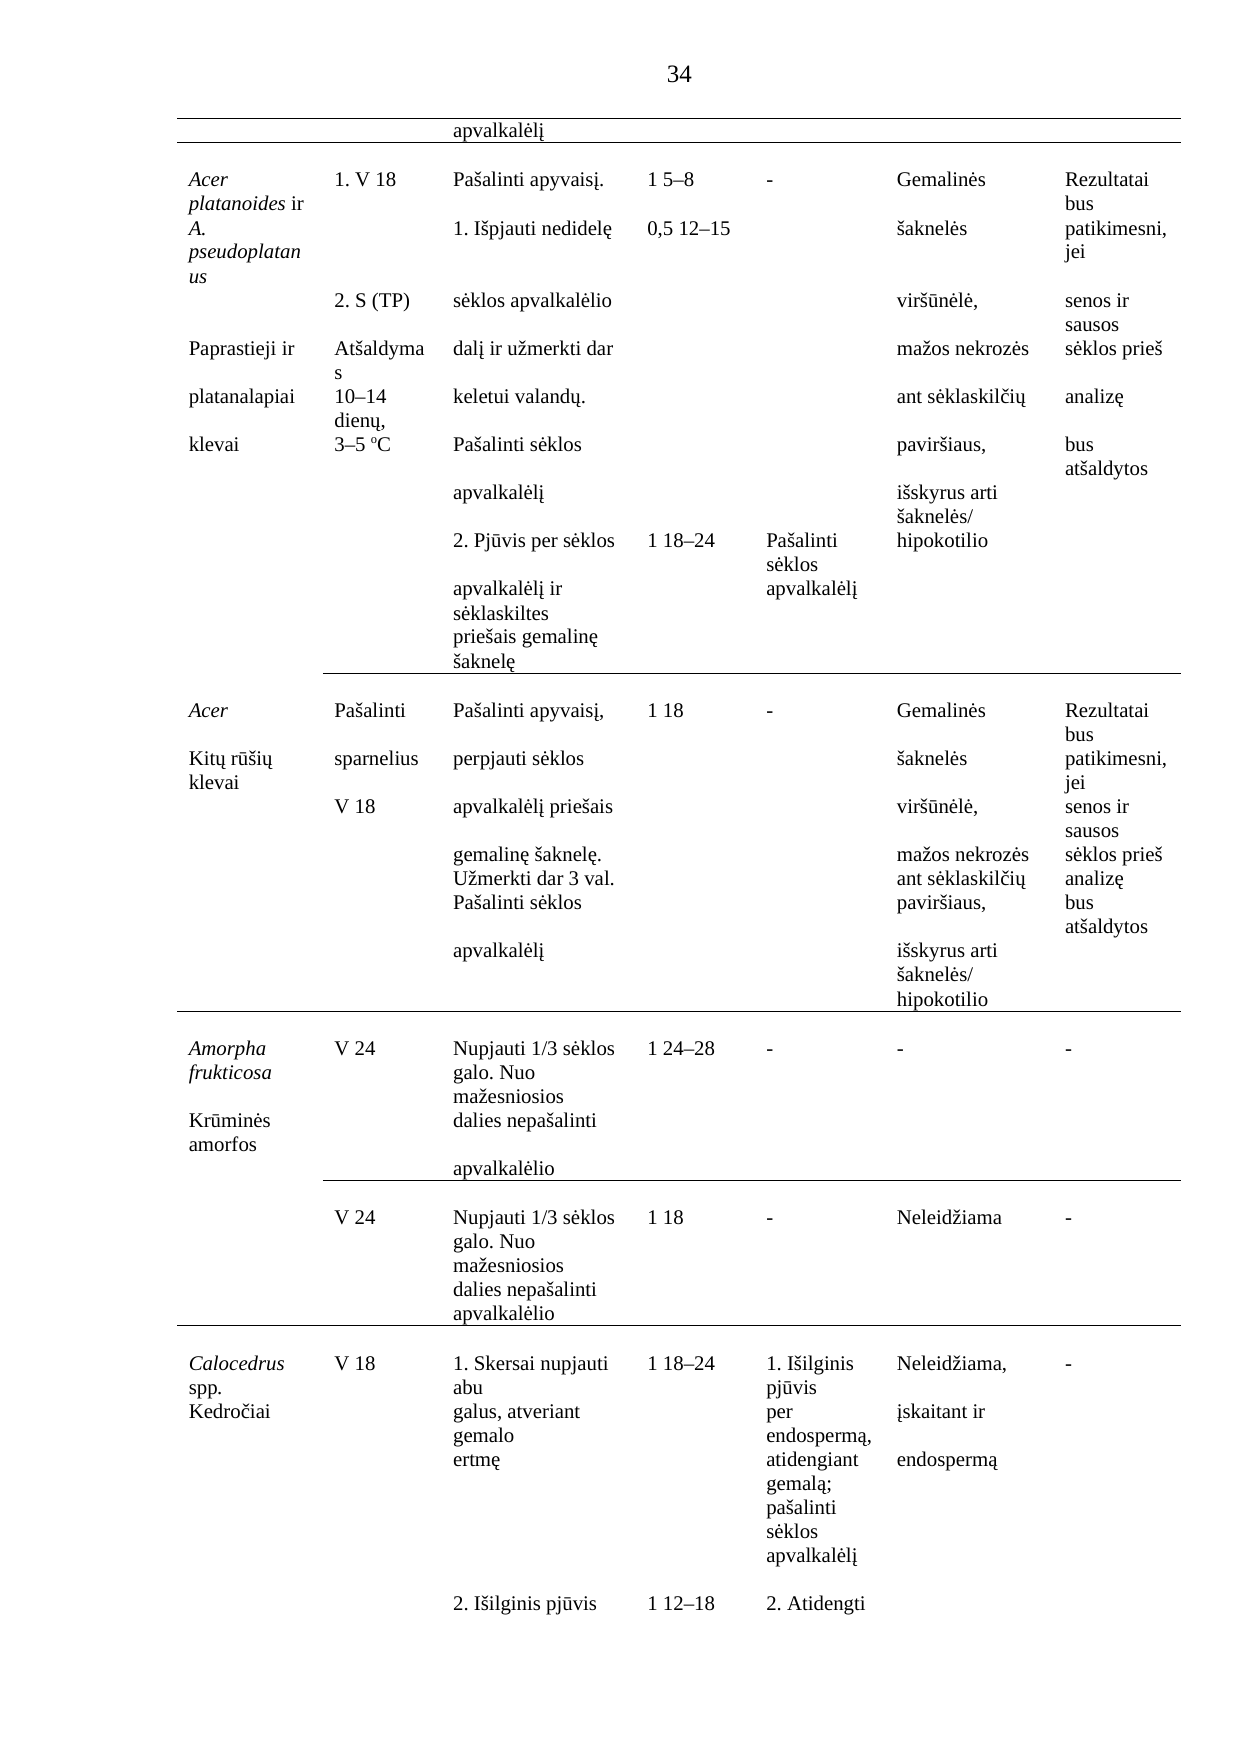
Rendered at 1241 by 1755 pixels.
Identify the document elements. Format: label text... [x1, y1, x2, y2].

table_cell [755, 890, 885, 938]
table_cell [442, 1567, 636, 1591]
table_cell - [1054, 1036, 1181, 1060]
table_cell [177, 1591, 323, 1615]
table_cell analizę [1054, 866, 1181, 890]
table_cell [177, 480, 323, 504]
table_cell Calocedrus spp. [177, 1351, 323, 1399]
table_cell paviršiaus, [885, 890, 1053, 938]
table_cell [755, 866, 885, 890]
table_cell [636, 1447, 755, 1495]
table_cell [636, 1495, 755, 1543]
table_cell [323, 1567, 442, 1591]
table_cell [177, 963, 323, 986]
table_cell [636, 1326, 755, 1351]
table_cell [885, 143, 1053, 167]
table_cell [636, 1156, 755, 1180]
table_cell [1054, 1108, 1181, 1156]
table_cell Rezultatai bus [1054, 167, 1181, 215]
table_cell [755, 674, 885, 698]
table_cell [755, 986, 885, 1011]
table_cell [177, 1326, 323, 1351]
table_cell [636, 576, 755, 624]
table_cell šaknelės [885, 746, 1053, 794]
table_cell 1 18–24 [636, 528, 755, 576]
table_cell Neleidžiama, [885, 1351, 1053, 1399]
table_cell - [755, 1205, 885, 1229]
table_cell [442, 1181, 636, 1205]
table_cell šaknelės/ [885, 504, 1053, 528]
table_cell apvalkalėlį [755, 576, 885, 624]
table_cell hipokotilio [885, 986, 1053, 1011]
table_cell [885, 1301, 1053, 1325]
table_cell [755, 1277, 885, 1301]
table_cell [177, 866, 323, 890]
table_cell Pašalinti [323, 698, 442, 746]
table_cell [1054, 143, 1181, 167]
table_cell [177, 986, 323, 1011]
table_cell [755, 1156, 885, 1180]
table_cell [636, 794, 755, 842]
table_cell [323, 1591, 442, 1615]
table_cell [1054, 1399, 1181, 1447]
table_cell [442, 986, 636, 1011]
table_cell [636, 1399, 755, 1447]
table_cell [885, 1156, 1053, 1180]
table_cell [177, 504, 323, 528]
table_cell [323, 938, 442, 962]
table_cell [442, 1543, 636, 1567]
table_cell 1 24–28 [636, 1036, 755, 1060]
table_cell [323, 1277, 442, 1301]
table_cell [323, 528, 442, 576]
table_cell [323, 1229, 442, 1277]
table_cell [636, 1567, 755, 1591]
table_cell 1. Skersai nupjauti abu [442, 1351, 636, 1399]
table_cell viršūnėlė, [885, 288, 1053, 336]
table_cell [636, 384, 755, 432]
table_cell [177, 1205, 323, 1229]
table_cell Atšaldymas [323, 336, 442, 384]
table_cell [885, 576, 1053, 624]
table_cell [636, 890, 755, 938]
table_cell [442, 504, 636, 528]
table_cell perpjauti sėklos [442, 746, 636, 794]
table_cell [323, 480, 442, 504]
table_cell [442, 963, 636, 986]
table_cell [636, 986, 755, 1011]
table_cell [177, 1447, 323, 1495]
table_cell [323, 1012, 442, 1036]
table_cell dalies nepašalinti [442, 1108, 636, 1156]
table_cell [755, 1060, 885, 1108]
table_cell [755, 504, 885, 528]
table_cell Acer platanoides ir [177, 167, 323, 215]
table_cell Gemalinės [885, 698, 1053, 746]
table_cell hipokotilio [885, 528, 1053, 576]
table_cell [177, 1567, 323, 1591]
table_cell [177, 528, 323, 576]
table_cell [885, 1495, 1053, 1543]
table_cell [177, 1229, 323, 1277]
table_cell [177, 794, 323, 842]
table_cell [885, 1543, 1053, 1567]
table_cell viršūnėlė, [885, 794, 1053, 842]
table_cell [323, 625, 442, 673]
table_cell [755, 215, 885, 288]
table_cell [1054, 1012, 1181, 1036]
table_cell pašalinti sėklos [755, 1495, 885, 1543]
table_cell [177, 288, 323, 336]
table_cell Neleidžiama [885, 1205, 1053, 1229]
table_cell ertmę [442, 1447, 636, 1495]
table_cell 2. Išilginis pjūvis [442, 1591, 636, 1615]
table_cell Paprastieji ir [177, 336, 323, 384]
table_cell 0,5 12–15 [636, 215, 755, 288]
table_cell [636, 143, 755, 167]
table_cell dalies nepašalinti [442, 1277, 636, 1301]
table_cell apvalkalėlio [442, 1156, 636, 1180]
table_cell [177, 938, 323, 962]
table_cell [1054, 1543, 1181, 1567]
table_cell [177, 1543, 323, 1567]
table_cell [755, 1108, 885, 1156]
table_cell [177, 1495, 323, 1543]
table_cell įskaitant ir [885, 1399, 1053, 1447]
table_cell [636, 1012, 755, 1036]
table_cell 3–5 oC [323, 432, 442, 480]
table_cell V 18 [323, 794, 442, 842]
table_cell [755, 625, 885, 673]
table_cell [885, 1060, 1053, 1108]
table_cell [177, 1277, 323, 1301]
table_cell [1054, 938, 1181, 962]
table_cell [1054, 625, 1181, 673]
table_cell apvalkalėlį [442, 938, 636, 962]
table_cell šaknelės/ [885, 963, 1053, 986]
table_cell [636, 288, 755, 336]
table_cell [323, 1181, 442, 1205]
table_cell paviršiaus, [885, 432, 1053, 480]
table_cell šaknelės [885, 215, 1053, 288]
table_cell Pašalinti sėklos [442, 890, 636, 938]
table_cell [323, 576, 442, 624]
table_cell Amorpha [177, 1036, 323, 1060]
table_cell išskyrus arti [885, 480, 1053, 504]
table_cell [885, 1326, 1053, 1351]
table_cell Krūminės amorfos [177, 1108, 323, 1156]
table_cell 1 12–18 [636, 1591, 755, 1615]
table_cell - [755, 698, 885, 746]
table_cell V 24 [323, 1036, 442, 1060]
table_cell [1054, 1181, 1181, 1205]
table_cell V 18 [323, 1351, 442, 1399]
table_cell 1 18–24 [636, 1351, 755, 1399]
table_cell [442, 1326, 636, 1351]
table_cell [323, 1543, 442, 1567]
table_cell [1054, 1326, 1181, 1351]
table_cell Rezultatai bus [1054, 698, 1181, 746]
table_cell [755, 1012, 885, 1036]
table_cell [755, 288, 885, 336]
table_cell [1054, 1156, 1181, 1180]
table_cell [636, 1301, 755, 1325]
table_cell dalį ir užmerkti dar [442, 336, 636, 384]
table_cell 2. S (TP) [323, 288, 442, 336]
table_cell Kedročiai [177, 1399, 323, 1447]
table_cell [755, 1326, 885, 1351]
table_cell [885, 1181, 1053, 1205]
table_cell Nupjauti 1/3 sėklos [442, 1205, 636, 1229]
table_cell [885, 1567, 1053, 1591]
table_cell apvalkalėlį priešais [442, 794, 636, 842]
table_cell [177, 119, 323, 142]
table_cell [177, 625, 323, 673]
table_cell [636, 746, 755, 794]
table_cell [755, 480, 885, 504]
table_cell [177, 1156, 323, 1180]
table_cell [755, 432, 885, 480]
table_cell [755, 1229, 885, 1277]
table_cell - [755, 167, 885, 215]
table_cell [323, 890, 442, 938]
table_cell ant sėklaskilčių [885, 866, 1053, 890]
table_cell 1 18 [636, 1205, 755, 1229]
table_cell senos ir sausos [1054, 794, 1181, 842]
table_cell patikimesni, jei [1054, 746, 1181, 794]
table_cell 1 5–8 [636, 167, 755, 215]
table_cell V 24 [323, 1205, 442, 1229]
table_cell 1. Išpjauti nedidelę [442, 215, 636, 288]
table_cell [1054, 576, 1181, 624]
table_cell [177, 890, 323, 938]
table_cell [442, 1495, 636, 1543]
table_cell [442, 143, 636, 167]
table_cell [885, 625, 1053, 673]
table_cell Pašalinti sėklos [755, 528, 885, 576]
table_cell [1054, 1060, 1181, 1108]
table_cell [885, 1108, 1053, 1156]
table_cell 1 18 [636, 698, 755, 746]
table_cell [636, 336, 755, 384]
table_cell endospermą [885, 1447, 1053, 1495]
table_cell apvalkalėlį ir sėklaskiltes [442, 576, 636, 624]
table_cell atidengiant gemalą; [755, 1447, 885, 1495]
table_cell [755, 143, 885, 167]
table_cell [1054, 528, 1181, 576]
table_cell sėklos apvalkalėlio [442, 288, 636, 336]
table_cell bus atšaldytos [1054, 890, 1181, 938]
table_cell [1054, 1301, 1181, 1325]
table_cell Pašalinti apyvaisį, [442, 698, 636, 746]
table_cell senos ir sausos [1054, 288, 1181, 336]
table_cell [755, 746, 885, 794]
table_cell sėklos prieš [1054, 842, 1181, 866]
table_cell [1054, 1495, 1181, 1543]
table_cell [755, 794, 885, 842]
table_cell [323, 1399, 442, 1447]
table_cell [885, 119, 1053, 142]
table_cell Pašalinti apyvaisį. [442, 167, 636, 215]
table_cell [323, 1060, 442, 1108]
table_cell [755, 1181, 885, 1205]
table_cell galo. Nuo mažesniosios [442, 1060, 636, 1108]
table_cell [1054, 504, 1181, 528]
table_cell [323, 1447, 442, 1495]
table_cell [1054, 963, 1181, 986]
table_cell [1054, 119, 1181, 142]
table_cell Nupjauti 1/3 sėklos [442, 1036, 636, 1060]
table_cell [442, 1012, 636, 1036]
table_cell - [1054, 1205, 1181, 1229]
table_cell sėklos prieš [1054, 336, 1181, 384]
table_cell [636, 480, 755, 504]
table_cell [177, 143, 323, 167]
table_cell apvalkalėlį [442, 119, 636, 142]
table_cell [755, 119, 885, 142]
table_cell [323, 1108, 442, 1156]
table_cell [755, 336, 885, 384]
table_cell klevai [177, 432, 323, 480]
table_cell [1054, 1591, 1181, 1615]
table_cell Kitų rūšių klevai [177, 746, 323, 794]
table_cell [1054, 1567, 1181, 1591]
table_cell [1054, 1229, 1181, 1277]
table_cell A. pseudoplatanus [177, 215, 323, 288]
table_cell [636, 625, 755, 673]
table_cell galus, atveriant gemalo [442, 1399, 636, 1447]
table_cell [177, 1012, 323, 1036]
table_cell [323, 866, 442, 890]
table_cell 1. V 18 [323, 167, 442, 215]
table_cell apvalkalėlį [755, 1543, 885, 1567]
table_cell galo. Nuo mažesniosios [442, 1229, 636, 1277]
table_cell [636, 1277, 755, 1301]
table_cell [885, 1277, 1053, 1301]
table_cell gemalinę šaknelę. [442, 842, 636, 866]
table_cell [323, 986, 442, 1011]
table_cell [323, 963, 442, 986]
table_cell [755, 1301, 885, 1325]
table_cell [323, 674, 442, 698]
table_cell Gemalinės [885, 167, 1053, 215]
table_cell [323, 143, 442, 167]
table_cell Acer [177, 698, 323, 746]
table_cell [755, 842, 885, 866]
table_cell bus atšaldytos [1054, 432, 1181, 480]
table_cell [636, 1229, 755, 1277]
table_cell [177, 576, 323, 624]
table_cell [323, 119, 442, 142]
table_cell [636, 432, 755, 480]
table_cell [177, 673, 323, 698]
table_cell [636, 1060, 755, 1108]
table_cell [755, 1567, 885, 1591]
table_cell [442, 674, 636, 698]
table_cell [636, 842, 755, 866]
table_cell [177, 1180, 323, 1205]
table_cell [323, 842, 442, 866]
table_cell [885, 674, 1053, 698]
table_cell [885, 1591, 1053, 1615]
table_cell [636, 674, 755, 698]
table_cell Užmerkti dar 3 val. [442, 866, 636, 890]
table_cell [323, 1156, 442, 1180]
table_cell patikimesni, jei [1054, 215, 1181, 288]
table_cell [323, 215, 442, 288]
table_cell 10–14 dienų, [323, 384, 442, 432]
table_cell [636, 866, 755, 890]
table_cell - [755, 1036, 885, 1060]
table_cell ant sėklaskilčių [885, 384, 1053, 432]
table_cell analizę [1054, 384, 1181, 432]
table_cell [636, 504, 755, 528]
table_cell sparnelius [323, 746, 442, 794]
table_cell 1. Išilginis pjūvis [755, 1351, 885, 1399]
table_cell 2. Pjūvis per sėklos [442, 528, 636, 576]
table_cell apvalkalėlio [442, 1301, 636, 1325]
table_cell [636, 1181, 755, 1205]
table_cell [1054, 986, 1181, 1011]
table_cell [323, 1301, 442, 1325]
table_cell [323, 1326, 442, 1351]
table_cell mažos nekrozės [885, 842, 1053, 866]
table_cell per endospermą, [755, 1399, 885, 1447]
table_cell [636, 1543, 755, 1567]
table_cell [177, 842, 323, 866]
table_cell [636, 963, 755, 986]
table_cell - [885, 1036, 1053, 1060]
table_cell priešais gemalinę šaknelę [442, 625, 636, 673]
table_cell 2. Atidengti [755, 1591, 885, 1615]
table_cell [885, 1012, 1053, 1036]
table_cell išskyrus arti [885, 938, 1053, 962]
table_cell - [1054, 1351, 1181, 1399]
table_cell [755, 384, 885, 432]
table_cell Pašalinti sėklos [442, 432, 636, 480]
table_cell platanalapiai [177, 384, 323, 432]
table_cell mažos nekrozės [885, 336, 1053, 384]
table_cell [1054, 674, 1181, 698]
table_cell apvalkalėlį [442, 480, 636, 504]
table_cell [323, 504, 442, 528]
table_cell [1054, 480, 1181, 504]
table_cell [636, 119, 755, 142]
table_cell [1054, 1447, 1181, 1495]
table_cell [177, 1301, 323, 1325]
table_cell frukticosa [177, 1060, 323, 1108]
table_cell [636, 1108, 755, 1156]
table_cell [1054, 1277, 1181, 1301]
table_cell [885, 1229, 1053, 1277]
table_cell [755, 963, 885, 986]
table_cell [323, 1495, 442, 1543]
table_cell [755, 938, 885, 962]
table_cell keletui valandų. [442, 384, 636, 432]
table_cell [636, 938, 755, 962]
